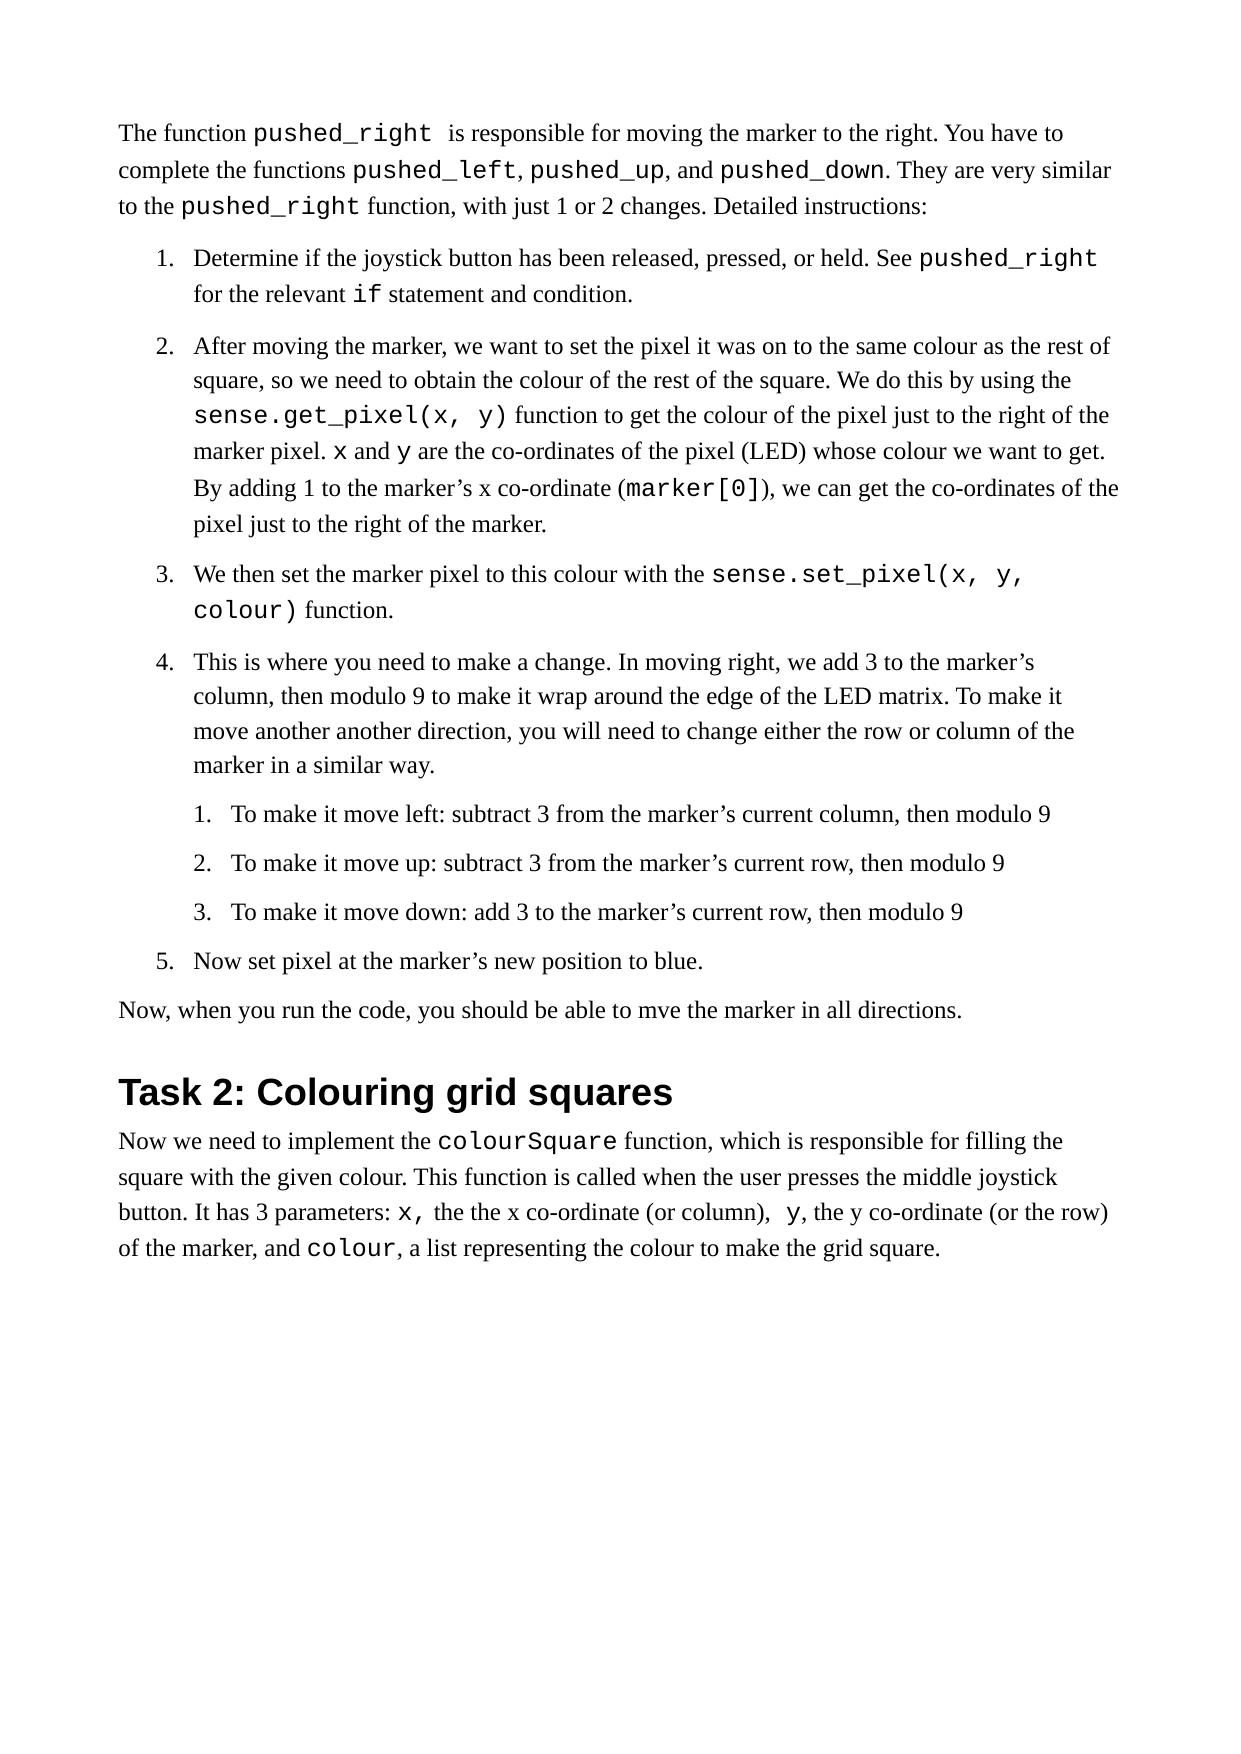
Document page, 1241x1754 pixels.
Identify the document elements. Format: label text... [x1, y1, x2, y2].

list To make it move left: subtract 3 from the marker’s current column, then modulo 9 [193, 799, 1122, 828]
text Now, when you run the code, you should be able to mve the marker in all directions. [118, 996, 1122, 1024]
list To make it move up: subtract 3 from the marker’s current row, then modulo 9 [193, 848, 1122, 877]
list Now set pixel at the marker’s new position to blue. [156, 946, 1122, 975]
text Now we need to implement the colourSquare function, which is responsible for filling the square with the given colour. This function is called when the user presses the middle joystick button. It has 3 parameters: x, the the x co-ordinate (or column), y, the y co-ordinate (or the row) of the marker, and colour, a list representing the colour to make the grid square. [118, 1126, 1122, 1264]
subtitle Task 2: Colouring grid squares [118, 1069, 1122, 1113]
list To make it move down: add 3 to the marker’s current row, then modulo 9 [193, 897, 1122, 926]
list This is where you need to make a change. In moving right, we add 3 to the marker’s column, then modulo 9 to make it wrap around the edge of the LED matrix. To make it move another another direction, you will need to change either the row or column of the marker in a similar way. [156, 647, 1122, 779]
list After moving the marker, we want to set the pixel it was on to the same colour as the rest of square, so we need to obtain the colour of the rest of the square. We do this by using the sense.get_pixel(x, y) function to get the colour of the pixel just to the right of the marker pixel. x and y are the co-ordinates of the pixel (LED) whose colour we want to get. By adding 1 to the marker’s x co-ordinate (marker[0]), we can get the co-ordinates of the pixel just to the right of the marker. [156, 331, 1122, 538]
list Determine if the joystick button has been released, pressed, or held. See pushed_right for the relevant if statement and condition. [156, 243, 1122, 310]
text The function pushed_right is responsible for moving the marker to the right. You have to complete the functions pushed_left, pushed_up, and pushed_down. They are very similar to the pushed_right function, with just 1 or 2 changes. Detailed instructions: [118, 118, 1122, 222]
list We then set the marker pixel to this colour with the sense.set_pixel(x, y, colour) function. [156, 559, 1122, 626]
